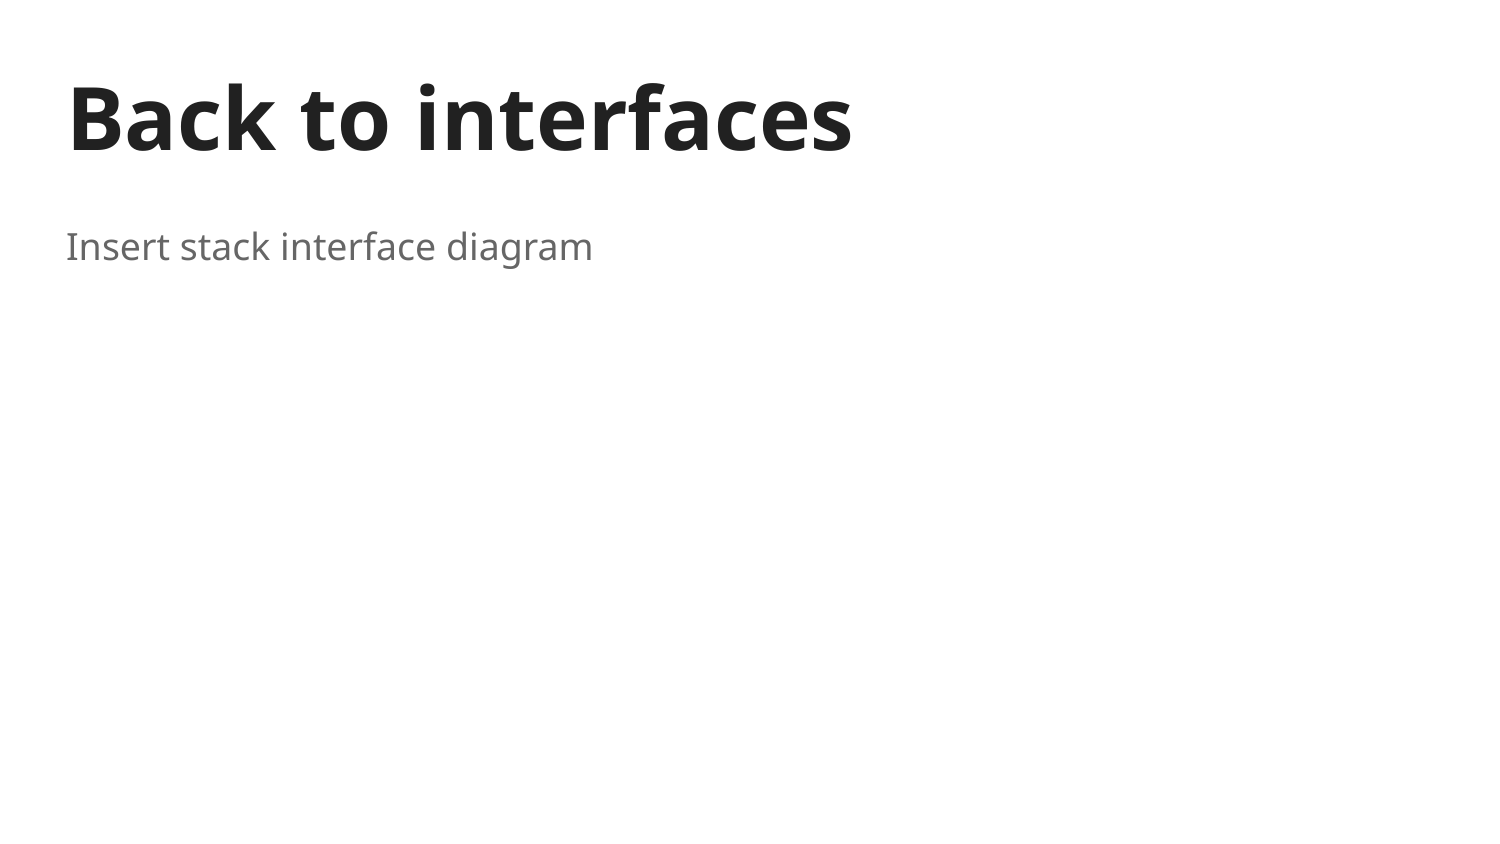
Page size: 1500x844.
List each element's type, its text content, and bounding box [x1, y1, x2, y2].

title Back to interfaces [51, 48, 1449, 180]
list Insert stack interface diagram [51, 201, 1449, 750]
